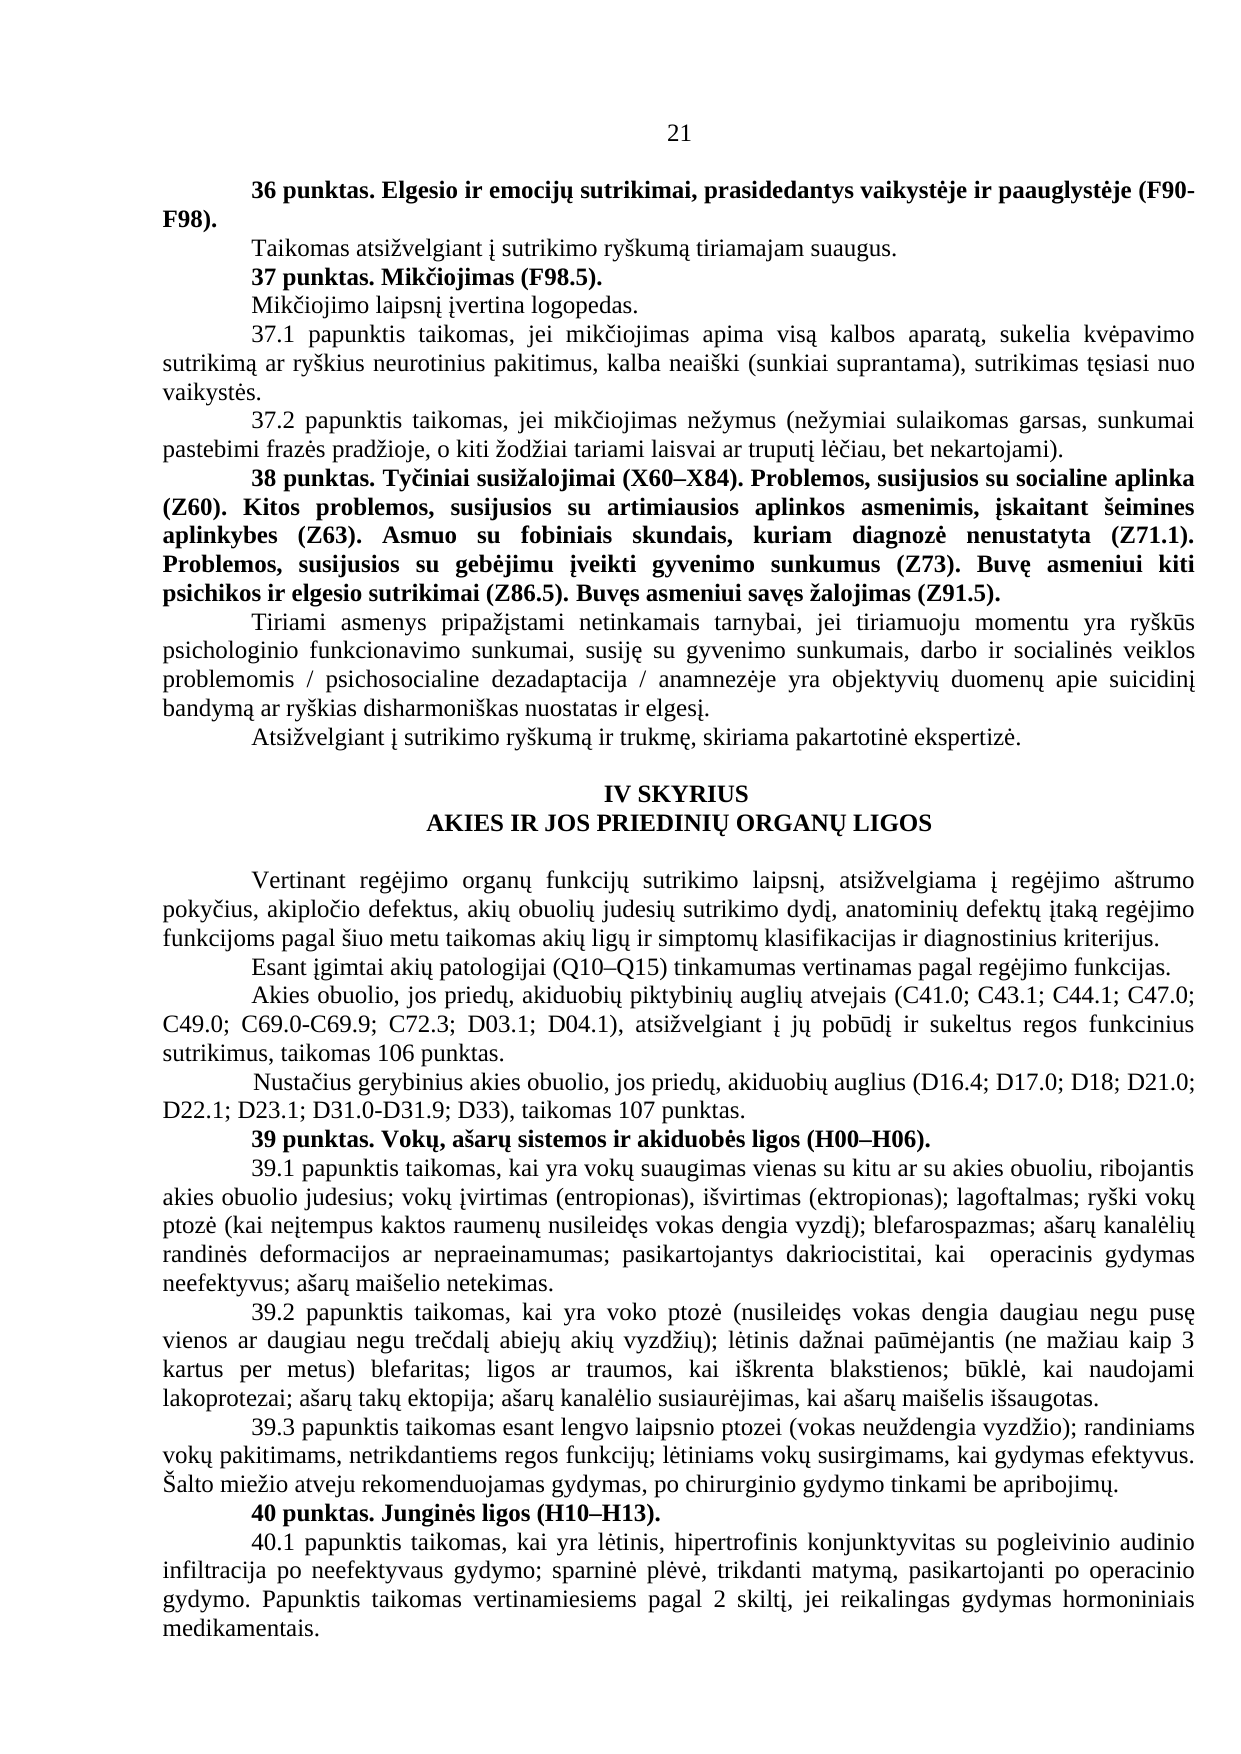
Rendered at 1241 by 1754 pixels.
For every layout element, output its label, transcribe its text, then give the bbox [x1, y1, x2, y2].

text Mikčiojimo laipsnį įvertina logopedas. [162, 291, 1196, 319]
text 36 punktas. Elgesio ir emocijų sutrikimai, prasidedantys vaikystėje ir paauglystėje (F90-F98). [162, 176, 1196, 233]
subtitle IV SKYRIUS [162, 779, 1196, 808]
text Nustačius gerybinius akies obuolio, jos priedų, akiduobių auglius (D16.4; D17.0; D18; D21.0; D22.1; D23.1; D31.0-D31.9; D33), taikomas 107 punktas. [162, 1067, 1196, 1124]
text 40 punktas. Junginės ligos (H10–H13). [162, 1498, 1196, 1527]
text Esant įgimtai akių patologijai (Q10–Q15) tinkamumas vertinamas pagal regėjimo funkcijas. [162, 952, 1196, 981]
text 39.3 papunktis taikomas esant lengvo laipsnio ptozei (vokas neuždengia vyzdžio); randiniams vokų pakitimams, netrikdantiems regos funkcijų; lėtiniams vokų susirgimams, kai gydymas efektyvus. Šalto miežio atveju rekomenduojamas gydymas, po chirurginio gydymo tinkami be apribojimų. [162, 1412, 1196, 1498]
text 37.2 papunktis taikomas, jei mikčiojimas nežymus (nežymiai sulaikomas garsas, sunkumai pastebimi frazės pradžioje, o kiti žodžiai tariami laisvai ar truputį lėčiau, bet nekartojami). [162, 406, 1196, 463]
text 39 punktas. Vokų, ašarų sistemos ir akiduobės ligos (H00–H06). [162, 1124, 1196, 1153]
text 39.2 papunktis taikomas, kai yra voko ptozė (nusileidęs vokas dengia daugiau negu pusę vienos ar daugiau negu trečdalį abiejų akių vyzdžių); lėtinis dažnai paūmėjantis (ne mažiau kaip 3 kartus per metus) blefaritas; ligos ar traumos, kai iškrenta blakstienos; būklė, kai naudojami lakoprotezai; ašarų takų ektopija; ašarų kanalėlio susiaurėjimas, kai ašarų maišelis išsaugotas. [162, 1297, 1196, 1412]
text 38 punktas. Tyčiniai susižalojimai (X60–X84). Problemos, susijusios su socialine aplinka (Z60). Kitos problemos, susijusios su artimiausios aplinkos asmenimis, įskaitant šeimines aplinkybes (Z63). Asmuo su fobiniais skundais, kuriam diagnozė nenustatyta (Z71.1). Problemos, susijusios su gebėjimu įveikti gyvenimo sunkumus (Z73). Buvę asmeniui kiti psichikos ir elgesio sutrikimai (Z86.5). Buvęs asmeniui savęs žalojimas (Z91.5). [162, 463, 1196, 607]
text 37.1 papunktis taikomas, jei mikčiojimas apima visą kalbos aparatą, sukelia kvėpavimo sutrikimą ar ryškius neurotinius pakitimus, kalba neaiški (sunkiai suprantama), sutrikimas tęsiasi nuo vaikystės. [162, 319, 1196, 406]
text 39.1 papunktis taikomas, kai yra vokų suaugimas vienas su kitu ar su akies obuoliu, ribojantis akies obuolio judesius; vokų įvirtimas (entropionas), išvirtimas (ektropionas); lagoftalmas; ryški vokų ptozė (kai neįtempus kaktos raumenų nusileidęs vokas dengia vyzdį); blefarospazmas; ašarų kanalėlių randinės deformacijos ar nepraeinamumas; pasikartojantys dakriocistitai, kai operacinis gydymas neefektyvus; ašarų maišelio netekimas. [162, 1153, 1196, 1297]
text Tiriami asmenys pripažįstami netinkamais tarnybai, jei tiriamuoju momentu yra ryškūs psichologinio funkcionavimo sunkumai, susiję su gyvenimo sunkumais, darbo ir socialinės veiklos problemomis / psichosocialine dezadaptacija / anamnezėje yra objektyvių duomenų apie suicidinį bandymą ar ryškias disharmoniškas nuostatas ir elgesį. [162, 607, 1196, 722]
text 37 punktas. Mikčiojimas (F98.5). [162, 262, 1196, 291]
subtitle AKIES IR JOS PRIEDINIŲ ORGANŲ LIGOS [162, 808, 1196, 837]
text Akies obuolio, jos priedų, akiduobių piktybinių auglių atvejais (C41.0; C43.1; C44.1; C47.0; C49.0; C69.0-C69.9; C72.3; D03.1; D04.1), atsižvelgiant į jų pobūdį ir sukeltus regos funkcinius sutrikimus, taikomas 106 punktas. [162, 981, 1196, 1067]
text Vertinant regėjimo organų funkcijų sutrikimo laipsnį, atsižvelgiama į regėjimo aštrumo pokyčius, akipločio defektus, akių obuolių judesių sutrikimo dydį, anatominių defektų įtaką regėjimo funkcijoms pagal šiuo metu taikomas akių ligų ir simptomų klasifikacijas ir diagnostinius kriterijus. [162, 866, 1196, 952]
text 40.1 papunktis taikomas, kai yra lėtinis, hipertrofinis konjunktyvitas su pogleivinio audinio infiltracija po neefektyvaus gydymo; sparninė plėvė, trikdanti matymą, pasikartojanti po operacinio gydymo. Papunktis taikomas vertinamiesiems pagal 2 skiltį, jei reikalingas gydymas hormoniniais medikamentais. [162, 1527, 1196, 1642]
text Atsižvelgiant į sutrikimo ryškumą ir trukmę, skiriama pakartotinė ekspertizė. [162, 722, 1196, 751]
text Taikomas atsižvelgiant į sutrikimo ryškumą tiriamajam suaugus. [162, 233, 1196, 262]
